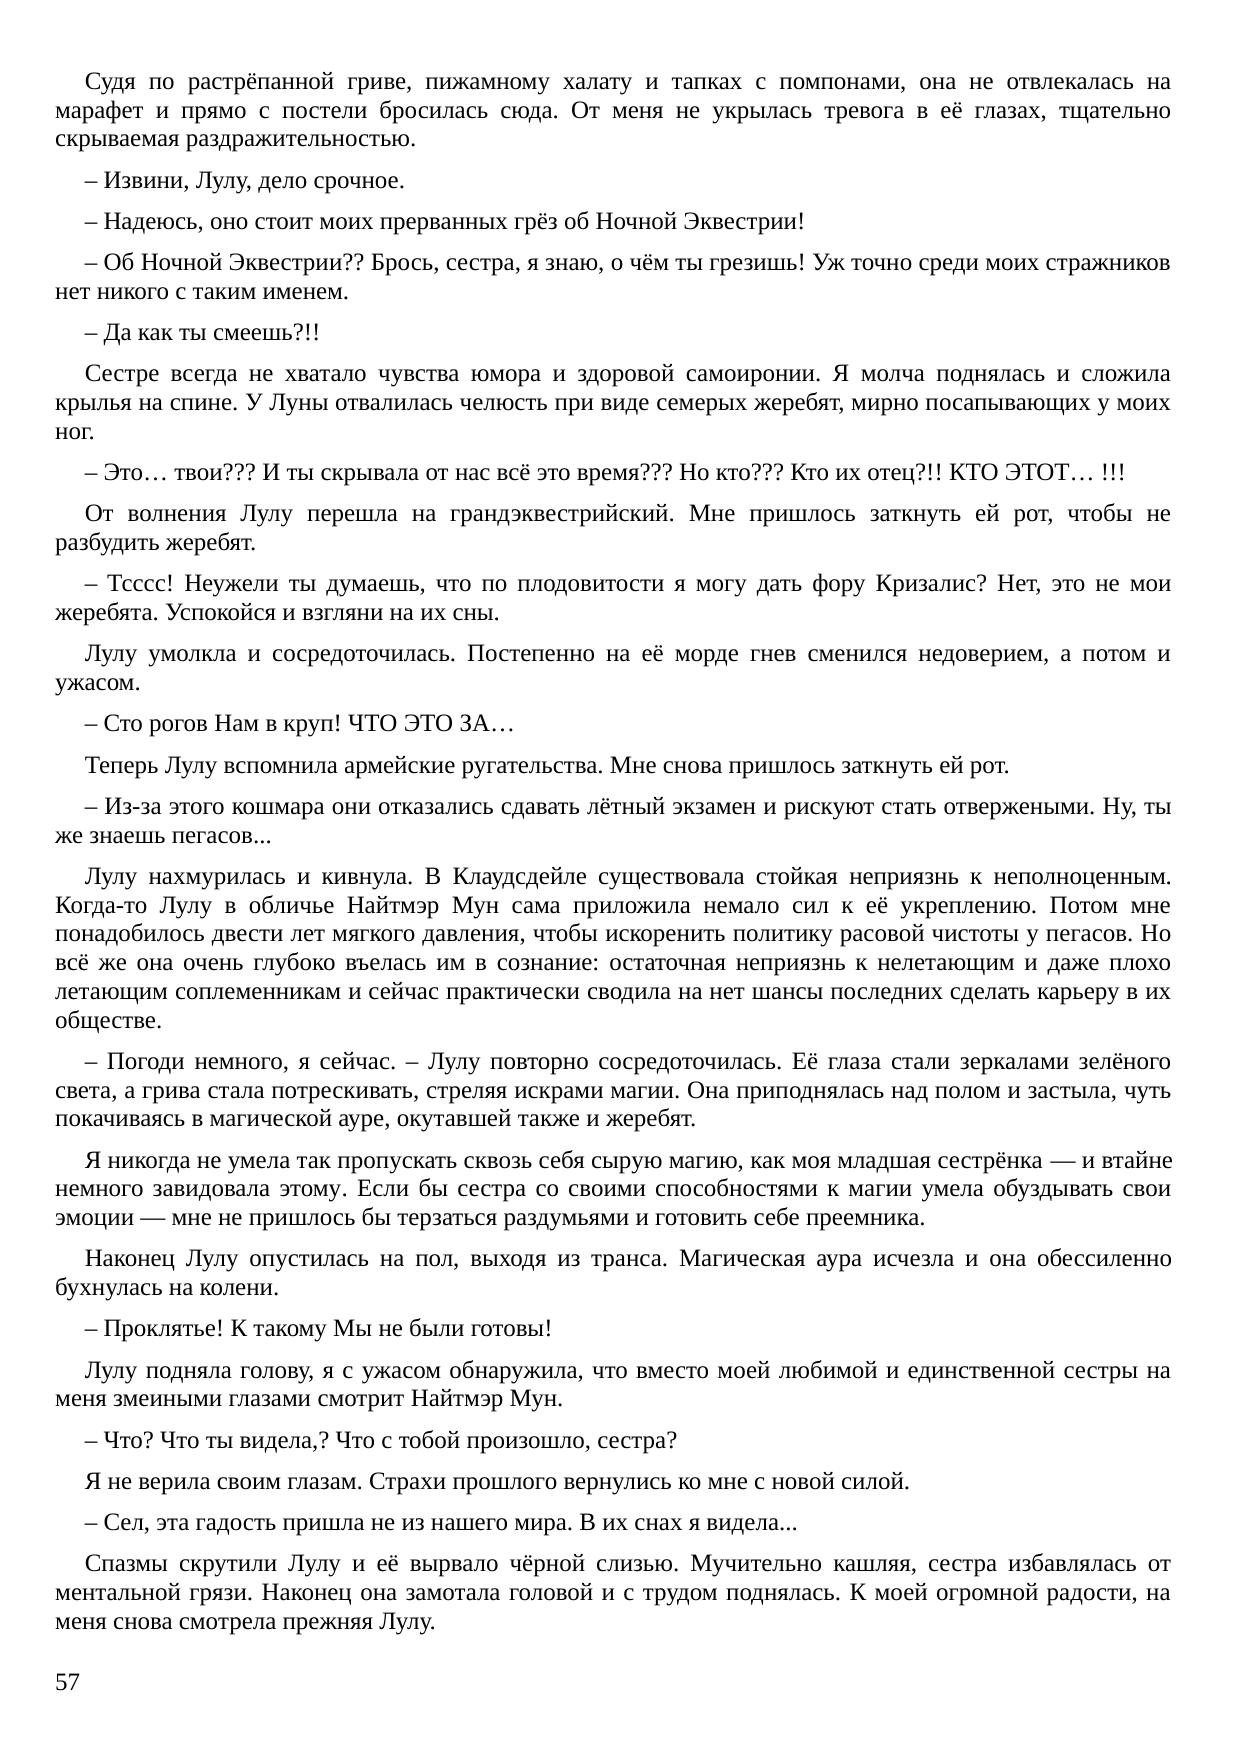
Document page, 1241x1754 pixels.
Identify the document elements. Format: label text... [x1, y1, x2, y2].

text – Да как ты смеешь?!! [55, 317, 1173, 346]
text – Из-за этого кошмара они отказались сдавать лётный экзамен и рискуют стать отвержеными. Ну, ты же знаешь пегасов... [55, 791, 1173, 848]
text Сестре всегда не хватало чувства юмора и здоровой самоиронии. Я молча поднялась и сложила крылья на спине. У Луны отвалилась челюсть при виде семерых жеребят, мирно посапывающих у моих ног. [55, 358, 1173, 445]
text – Тсссс! Неужели ты думаешь, что по плодовитости я могу дать фору Кризалис? Нет, это не мои жеребята. Успокойся и взгляни на их сны. [55, 568, 1173, 626]
text От волнения Лулу перешла на грандэквестрийский. Мне пришлось заткнуть ей рот, чтобы не разбудить жеребят. [55, 498, 1173, 556]
text – Что? Что ты видела,? Что с тобой произошло, сестра? [55, 1425, 1173, 1453]
text Теперь Лулу вспомнила армейские ругательства. Мне снова пришлось заткнуть ей рот. [55, 750, 1173, 778]
text – Сто рогов Нам в круп! ЧТО ЭТО ЗА… [55, 708, 1173, 737]
text Я никогда не умела так пропускать сквозь себя сырую магию, как моя младшая сестрёнка — и втайне немного завидовала этому. Если бы сестра со своими способностями к магии умела обуздывать свои эмоции — мне не пришлось бы терзаться раздумьями и готовить себе преемника. [55, 1145, 1173, 1231]
text – Надеюсь, оно стоит моих прерванных грёз об Ночной Эквестрии! [55, 206, 1173, 235]
text – Сел, эта гадость пришла не из нашего мира. В их снах я видела... [55, 1507, 1173, 1536]
text Судя по растрёпанной гриве, пижамному халату и тапках с помпонами, она не отвлекалась на марафет и прямо с постели бросилась сюда. От меня не укрылась тревога в её глазах, тщательно скрываемая раздражительностью. [55, 66, 1173, 152]
text Лулу подняла голову, я с ужасом обнаружила, что вместо моей любимой и единственной сестры на меня змеиными глазами смотрит Найтмэр Мун. [55, 1355, 1173, 1412]
text – Об Ночной Эквестрии?? Брось, сестра, я знаю, о чём ты грезишь! Уж точно среди моих стражников нет никого с таким именем. [55, 247, 1173, 305]
text Наконец Лулу опустилась на пол, выходя из транса. Магическая аура исчезла и она обессиленно бухнулась на колени. [55, 1243, 1173, 1301]
text – Погоди немного, я сейчас. – Лулу повторно сосредоточилась. Её глаза стали зеркалами зелёного света, а грива стала потрескивать, стреляя искрами магии. Она приподнялась над полом и застыла, чуть покачиваясь в магической ауре, окутавшей также и жеребят. [55, 1046, 1173, 1132]
text – Извини, Лулу, дело срочное. [55, 165, 1173, 193]
text – Проклятье! К такому Мы не были готовы! [55, 1313, 1173, 1342]
text Лулу нахмурилась и кивнула. В Клаудсдейле существовала стойкая неприязнь к неполноценным. Когда-то Лулу в обличье Найтмэр Мун сама приложила немало сил к её укреплению. Потом мне понадобилось двести лет мягкого давления, чтобы искоренить политику расовой чистоты у пегасов. Но всё же она очень глубоко въелась им в сознание: остаточная неприязнь к нелетающим и даже плохо летающим соплеменникам и сейчас практически сводила на нет шансы последних сделать карьеру в их обществе. [55, 861, 1173, 1033]
text Лулу умолкла и сосредоточилась. Постепенно на её морде гнев сменился недоверием, а потом и ужасом. [55, 638, 1173, 696]
text Спазмы скрутили Лулу и её вырвало чёрной слизью. Мучительно кашляя, сестра избавлялась от ментальной грязи. Наконец она замотала головой и с трудом поднялась. К моей огромной радости, на меня снова смотрела прежняя Лулу. [55, 1548, 1173, 1635]
text – Это… твои??? И ты скрывала от нас всё это время??? Но кто??? Кто их отец?!! КТО ЭТОТ… !!! [55, 457, 1173, 486]
text Я не верила своим глазам. Страхи прошлого вернулись ко мне с новой силой. [55, 1466, 1173, 1495]
